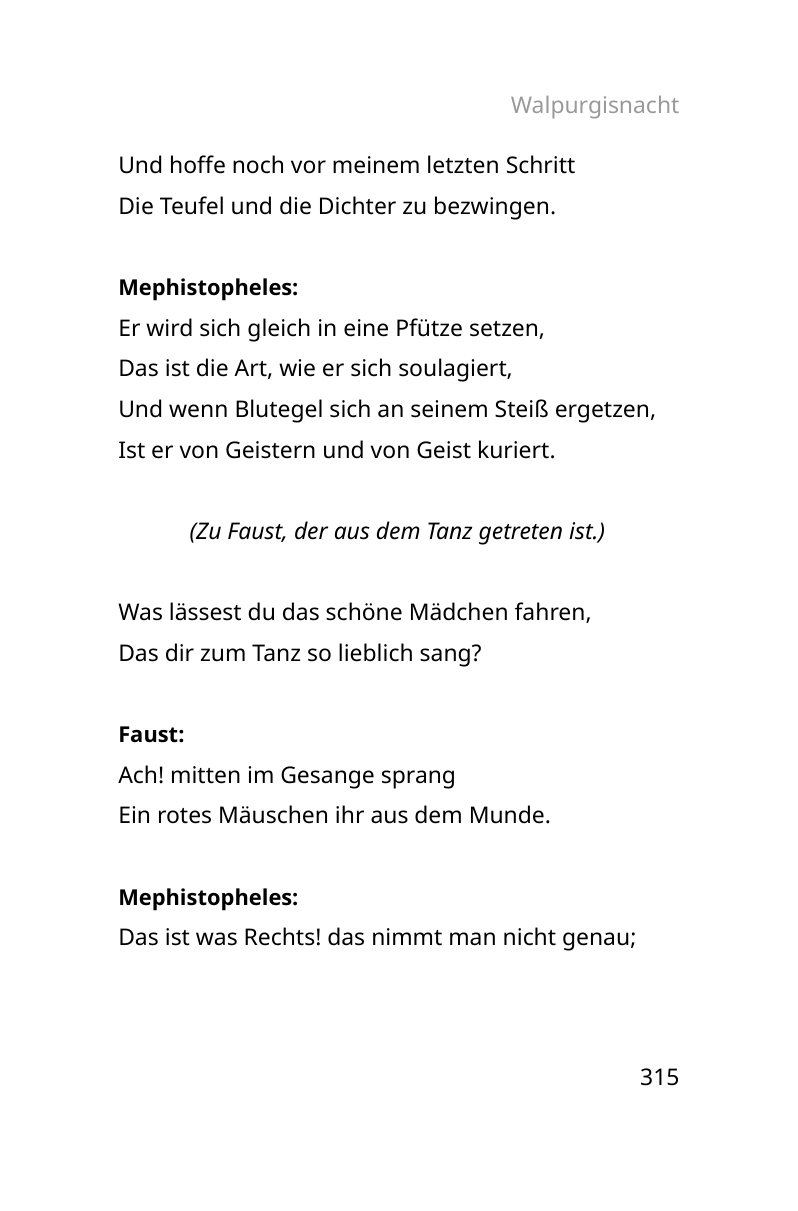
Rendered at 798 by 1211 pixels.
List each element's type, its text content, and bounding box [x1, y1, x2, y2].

text Mephistopheles: Das ist was Rechts! das nimmt man nicht genau; [118, 858, 679, 952]
text (Zu Faust, der aus dem Tanz getreten ist.) [118, 492, 679, 546]
text Mephistopheles: Er wird sich gleich in eine Pfütze setzen, Das ist die Art, wie er sich soulagiert, Und wenn Blutegel sich an seinem Steiß ergetzen, Ist er von Geistern und von Geist kuriert. [118, 248, 679, 465]
text Faust: Ach! mitten im Gesange sprang Ein rotes Mäuschen ihr aus dem Munde. [118, 695, 679, 831]
text Und hoffe noch vor meinem letzten Schritt Die Teufel und die Dichter zu bezwingen. [118, 149, 679, 221]
text Was lässest du das schöne Mädchen fahren, Das dir zum Tanz so lieblich sang? [118, 567, 679, 668]
